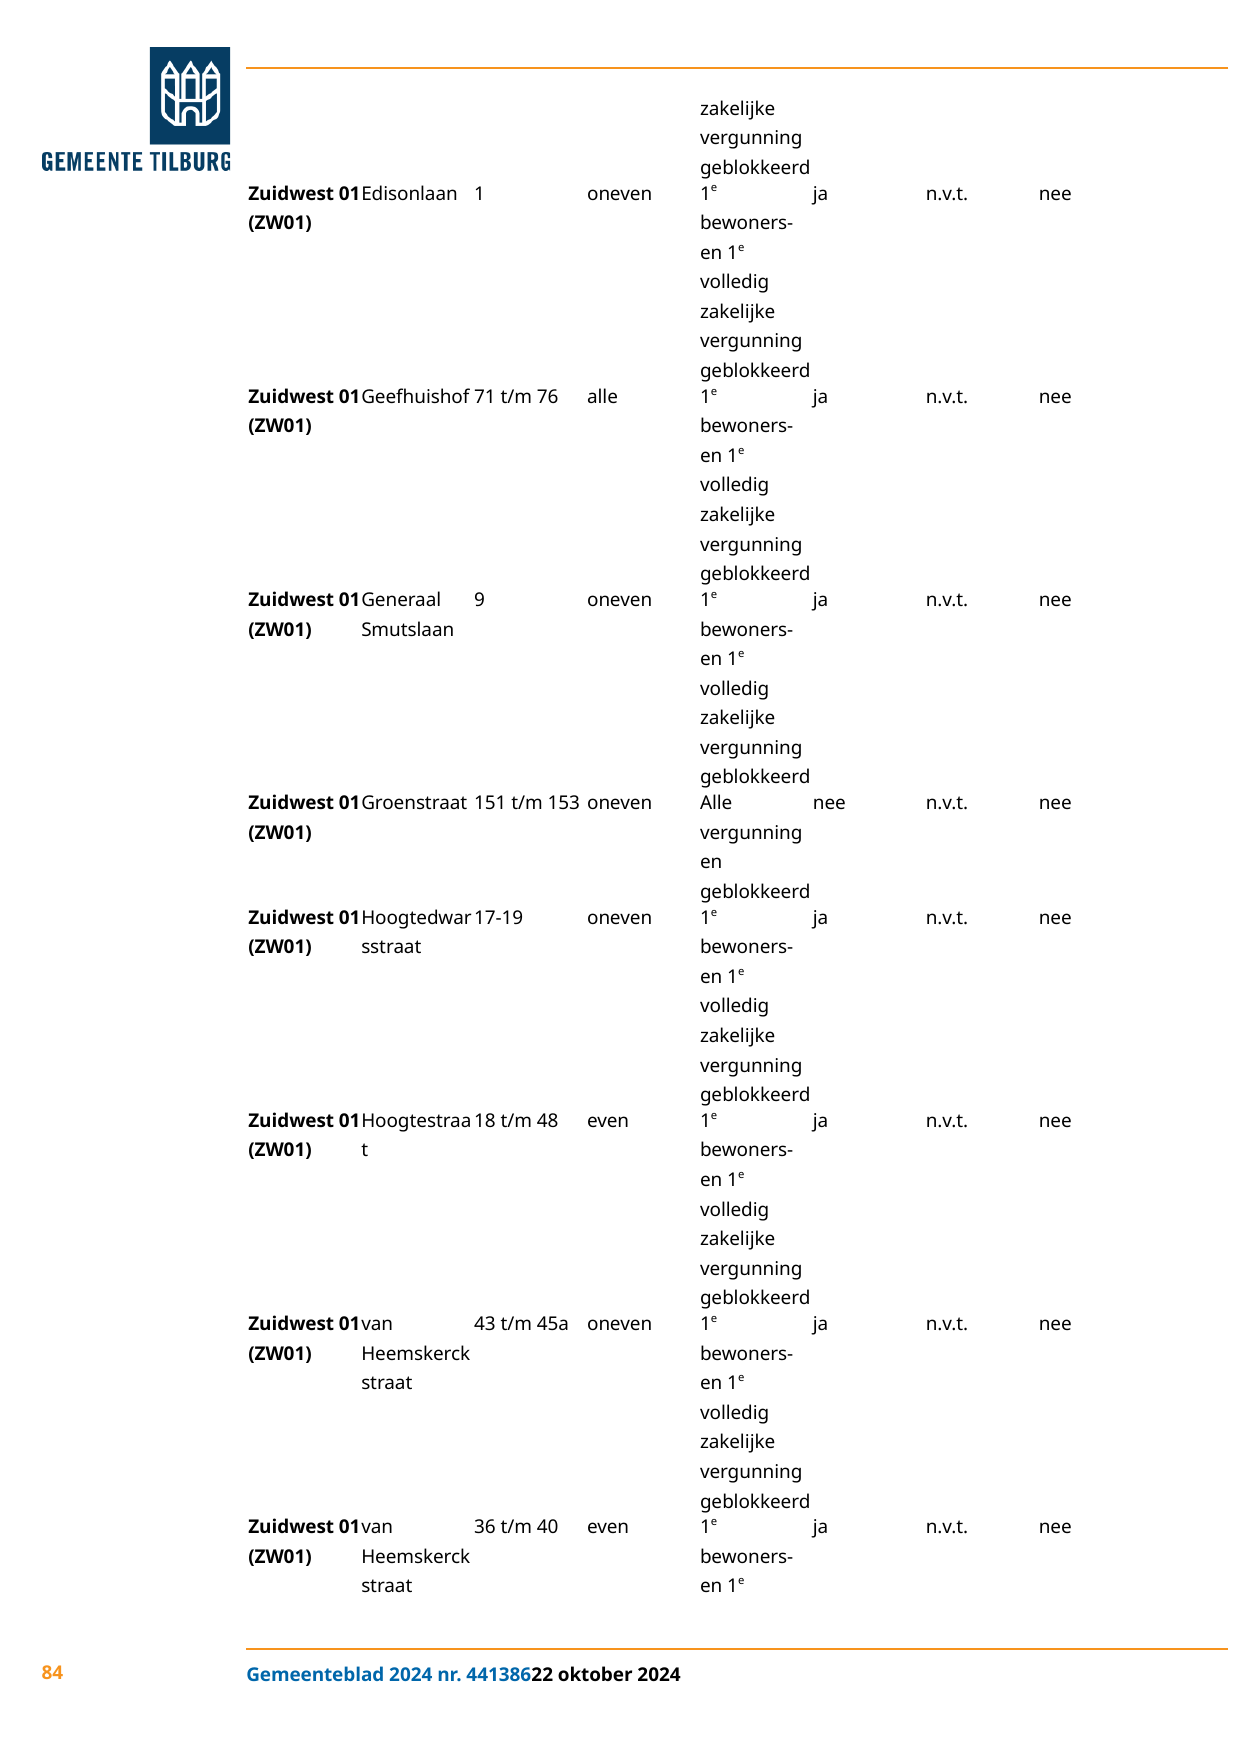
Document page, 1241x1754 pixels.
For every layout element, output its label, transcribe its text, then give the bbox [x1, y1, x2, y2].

table_cell n.v.t. [926, 383, 1038, 586]
table_cell nee [1039, 586, 1152, 789]
table_cell 71 t/m 76 [474, 383, 587, 586]
table_cell ja [813, 180, 926, 383]
table_cell 1 [474, 180, 587, 383]
table_cell Zuidwest 01 (ZW01) [248, 586, 361, 789]
table_cell van Heemskerckstraat [361, 1514, 474, 1598]
table_cell Groenstraat [361, 789, 474, 904]
table_cell 1e bewoners- en 1e [700, 1514, 813, 1598]
table_cell ja [813, 1107, 926, 1310]
table_cell nee [1039, 1514, 1152, 1598]
table_cell [813, 95, 926, 180]
table_cell nee [1039, 904, 1152, 1107]
table_cell nee [1039, 180, 1152, 383]
table_cell n.v.t. [926, 180, 1038, 383]
table_cell 43 t/m 45a [474, 1310, 587, 1513]
table_cell nee [1039, 789, 1152, 904]
table_cell [474, 95, 587, 180]
table_cell nee [1039, 383, 1152, 586]
table_cell nee [813, 789, 926, 904]
table_cell n.v.t. [926, 1310, 1038, 1513]
table_cell [361, 95, 474, 180]
table_cell 9 [474, 586, 587, 789]
table_cell ja [813, 1310, 926, 1513]
table_cell zakelijke vergunning geblokkeerd [700, 95, 813, 180]
table_cell Alle vergunningen geblokkeerd [700, 789, 813, 904]
table_cell Zuidwest 01 (ZW01) [248, 1310, 361, 1513]
table_cell [1039, 95, 1152, 180]
table_cell Zuidwest 01 (ZW01) [248, 789, 361, 904]
table_cell Zuidwest 01 (ZW01) [248, 180, 361, 383]
table_cell ja [813, 904, 926, 1107]
table_cell Hoogtestraat [361, 1107, 474, 1310]
table_cell nee [1039, 1107, 1152, 1310]
table_cell n.v.t. [926, 904, 1038, 1107]
table_cell [248, 95, 361, 180]
table_cell nee [1039, 1310, 1152, 1513]
table_cell 36 t/m 40 [474, 1514, 587, 1598]
table_cell [926, 95, 1038, 180]
table_cell n.v.t. [926, 586, 1038, 789]
table_cell 151 t/m 153 [474, 789, 587, 904]
table_cell Zuidwest 01 (ZW01) [248, 904, 361, 1107]
table_cell 1e bewoners- en 1e volledig zakelijke vergunning geblokkeerd [700, 1107, 813, 1310]
table_cell [587, 95, 700, 180]
table_cell n.v.t. [926, 789, 1038, 904]
table_cell ja [813, 586, 926, 789]
table_cell 1e bewoners- en 1e volledig zakelijke vergunning geblokkeerd [700, 904, 813, 1107]
table_cell 17-19 [474, 904, 587, 1107]
table_cell 1e bewoners- en 1e volledig zakelijke vergunning geblokkeerd [700, 383, 813, 586]
table_cell Zuidwest 01 (ZW01) [248, 383, 361, 586]
picture [41, 47, 231, 172]
table_cell ja [813, 383, 926, 586]
table_cell 1e bewoners- en 1e volledig zakelijke vergunning geblokkeerd [700, 586, 813, 789]
table_cell alle [587, 383, 700, 586]
table_cell 1e bewoners- en 1e volledig zakelijke vergunning geblokkeerd [700, 180, 813, 383]
table_cell even [587, 1107, 700, 1310]
table_cell Generaal Smutslaan [361, 586, 474, 789]
table_cell oneven [587, 180, 700, 383]
table_cell 1e bewoners- en 1e volledig zakelijke vergunning geblokkeerd [700, 1310, 813, 1513]
table_cell n.v.t. [926, 1514, 1038, 1598]
table_cell van Heemskerckstraat [361, 1310, 474, 1513]
table_cell oneven [587, 904, 700, 1107]
table_cell Edisonlaan [361, 180, 474, 383]
table_cell Hoogtedwarsstraat [361, 904, 474, 1107]
table_cell Zuidwest 01 (ZW01) [248, 1514, 361, 1598]
table_cell oneven [587, 1310, 700, 1513]
table_cell oneven [587, 586, 700, 789]
table_cell oneven [587, 789, 700, 904]
table_cell ja [813, 1514, 926, 1598]
table_cell n.v.t. [926, 1107, 1038, 1310]
table_cell Zuidwest 01 (ZW01) [248, 1107, 361, 1310]
table_cell Geefhuishof [361, 383, 474, 586]
table_cell even [587, 1514, 700, 1598]
table_cell 18 t/m 48 [474, 1107, 587, 1310]
